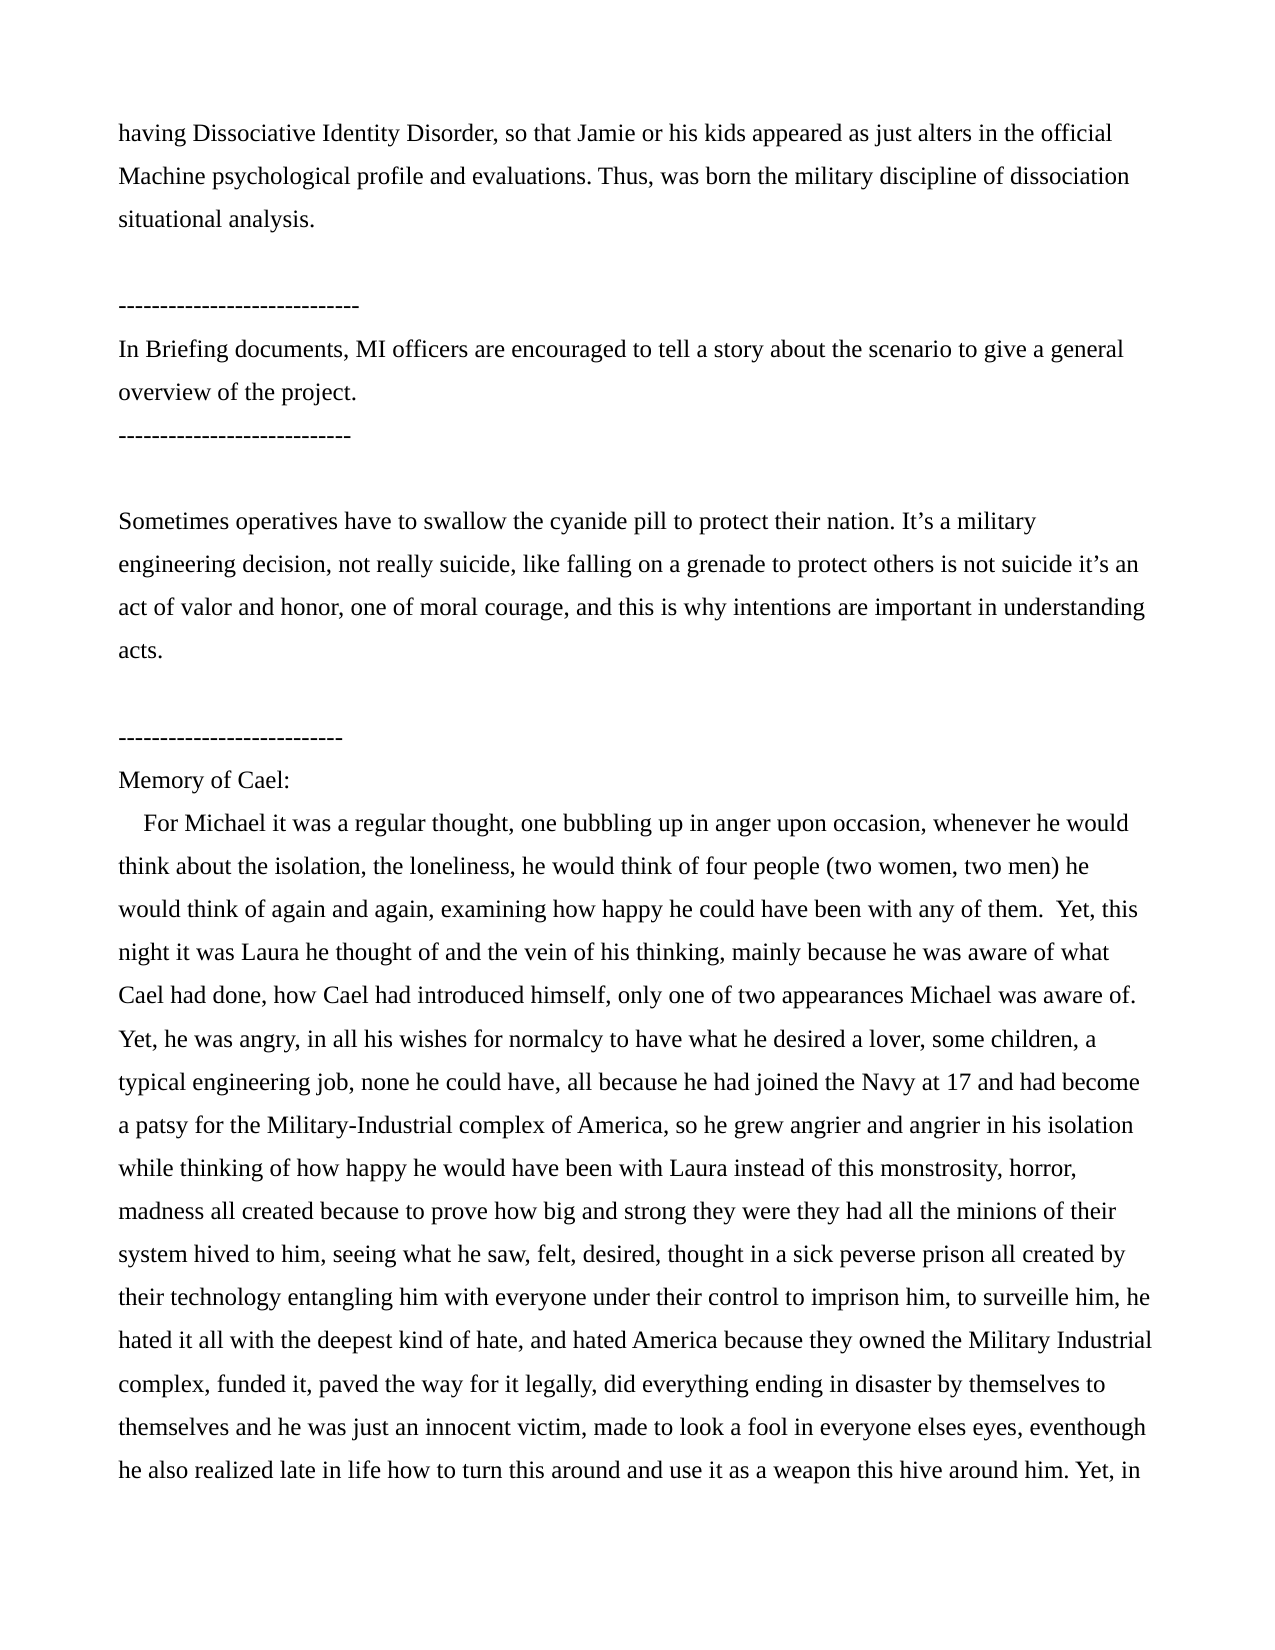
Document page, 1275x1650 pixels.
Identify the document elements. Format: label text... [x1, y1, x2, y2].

text Memory of Cael: [118, 765, 1157, 794]
text In Briefing documents, MI officers are encouraged to tell a story about the scenario to give a general overview of the project. [118, 334, 1157, 406]
text ---------------------------- [118, 420, 1157, 449]
text --------------------------- [118, 722, 1157, 751]
text ----------------------------- [118, 291, 1157, 319]
text having Dissociative Identity Disorder, so that Jamie or his kids appeared as just alters in the official Machine psychological profile and evaluations. Thus, was born the military discipline of dissociation situational analysis. [118, 118, 1157, 233]
text Sometimes operatives have to swallow the cyanide pill to protect their nation. It’s a military engineering decision, not really suicide, like falling on a grenade to protect others is not suicide it’s an act of valor and honor, one of moral courage, and this is why intentions are important in understanding acts. [118, 506, 1157, 664]
text For Michael it was a regular thought, one bubbling up in anger upon occasion, whenever he would think about the isolation, the loneliness, he would think of four people (two women, two men) he would think of again and again, examining how happy he could have been with any of them. Yet, this night it was Laura he thought of and the vein of his thinking, mainly because he was aware of what Cael had done, how Cael had introduced himself, only one of two appearances Michael was aware of. Yet, he was angry, in all his wishes for normalcy to have what he desired a lover, some children, a typical engineering job, none he could have, all because he had joined the Navy at 17 and had become a patsy for the Military-Industrial complex of America, so he grew angrier and angrier in his isolation while thinking of how happy he would have been with Laura instead of this monstrosity, horror, madness all created because to prove how big and strong they were they had all the minions of their system hived to him, seeing what he saw, felt, desired, thought in a sick peverse prison all created by their technology entangling him with everyone under their control to imprison him, to surveille him, he hated it all with the deepest kind of hate, and hated America because they owned the Military Industrial complex, funded it, paved the way for it legally, did everything ending in disaster by themselves to themselves and he was just an innocent victim, made to look a fool in everyone elses eyes, eventhough he also realized late in life how to turn this around and use it as a weapon this hive around him. Yet, in [118, 808, 1157, 1484]
